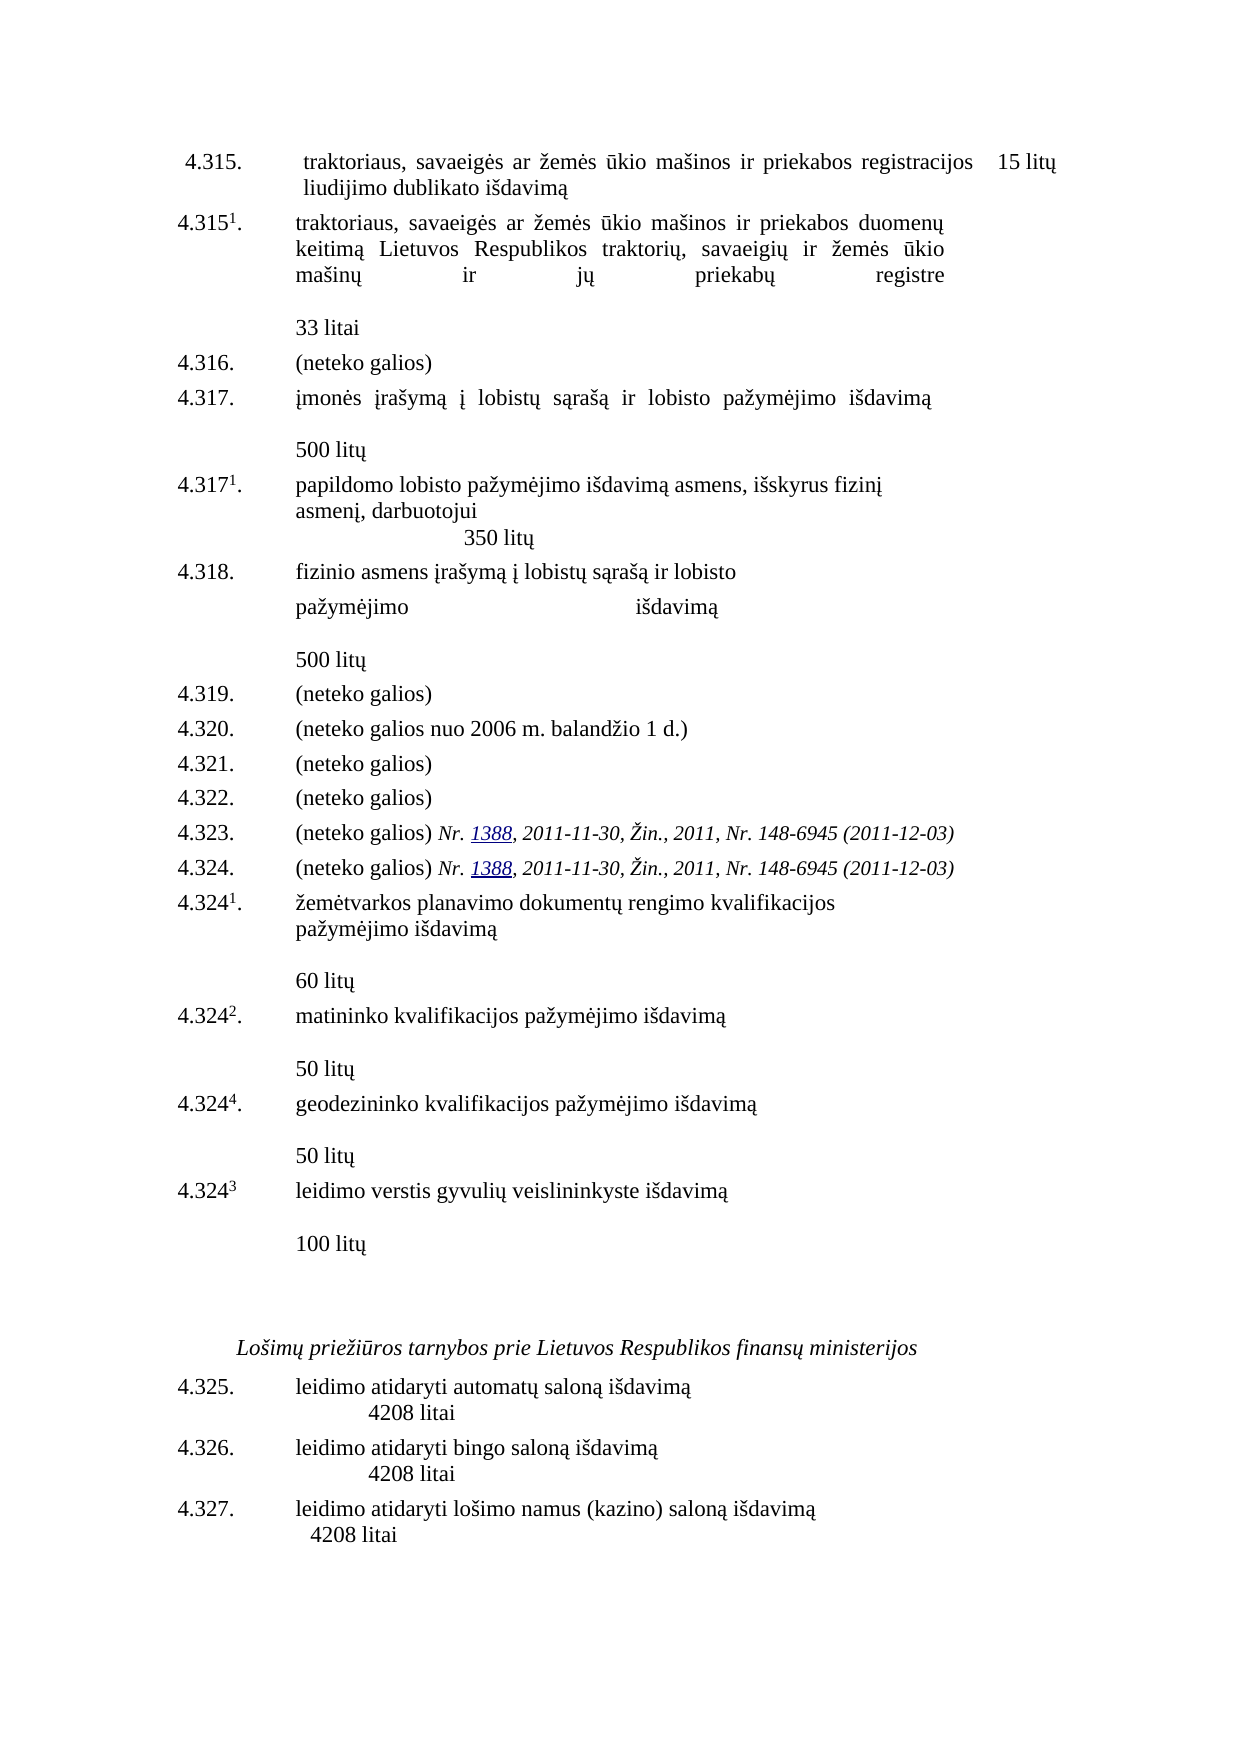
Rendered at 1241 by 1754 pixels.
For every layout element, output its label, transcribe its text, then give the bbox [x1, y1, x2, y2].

text 4.322. (neteko galios) [177, 784, 945, 811]
text 4.321. (neteko galios) [177, 750, 945, 776]
table_cell 15 litų [986, 148, 1144, 209]
text 4.3244. geodezininko kvalifikacijos pažymėjimo išdavimą 50 litų [177, 1090, 945, 1169]
text 4.318. fizinio asmens įrašymą į lobistų sąrašą ir lobisto [177, 558, 945, 585]
text 4.327. leidimo atidaryti lošimo namus (kazino) saloną išdavimą 4208 litai [177, 1495, 930, 1547]
text Lošimų priežiūros tarnybos prie Lietuvos Respublikos finansų ministerijos [236, 1334, 930, 1360]
text pažymėjimo išdavimą 500 litų [177, 593, 945, 672]
table_cell 4.315. [174, 148, 292, 209]
text 4.325. leidimo atidaryti automatų saloną išdavimą 4208 litai [177, 1373, 930, 1425]
text 4.3151. traktoriaus, savaeigės ar žemės ūkio mašinos ir priekabos duomenų keitimą Lietuvos Respublikos traktorių, savaeigių ir žemės ūkio mašinų ir jų priekabų registre 33 litai [177, 209, 945, 341]
text 4.326. leidimo atidaryti bingo saloną išdavimą 4208 litai [177, 1434, 930, 1486]
text 4.3171. papildomo lobisto pažymėjimo išdavimą asmens, išskyrus fizinį asmenį, darbuotojui 350 litų [177, 471, 930, 550]
text 4.316. (neteko galios) [177, 349, 945, 375]
text 4.317. įmonės įrašymą į lobistų sąrašą ir lobisto pažymėjimo išdavimą 500 litų [177, 383, 945, 463]
text 4.3243 leidimo verstis gyvulių veislininkyste išdavimą 100 litų [177, 1177, 945, 1256]
text 4.324. (neteko galios) Nr. 1388, 2011-11-30, Žin., 2011, Nr. 148-6945 (2011-12-03) [177, 854, 1122, 880]
text 4.319. (neteko galios) [177, 680, 945, 707]
text 4.3241. žemėtvarkos planavimo dokumentų rengimo kvalifikacijos pažymėjimo išdavimą 60 litų [177, 888, 945, 994]
table_cell traktoriaus, savaeigės ar žemės ūkio mašinos ir priekabos registracijos liudijimo dublikato išdavimą [292, 148, 986, 209]
text 4.320. (neteko galios nuo 2006 m. balandžio 1 d.) [177, 715, 945, 741]
text 4.323. (neteko galios) Nr. 1388, 2011-11-30, Žin., 2011, Nr. 148-6945 (2011-12-03) [177, 819, 1122, 846]
text 4.3242. matininko kvalifikacijos pažymėjimo išdavimą 50 litų [177, 1002, 945, 1081]
